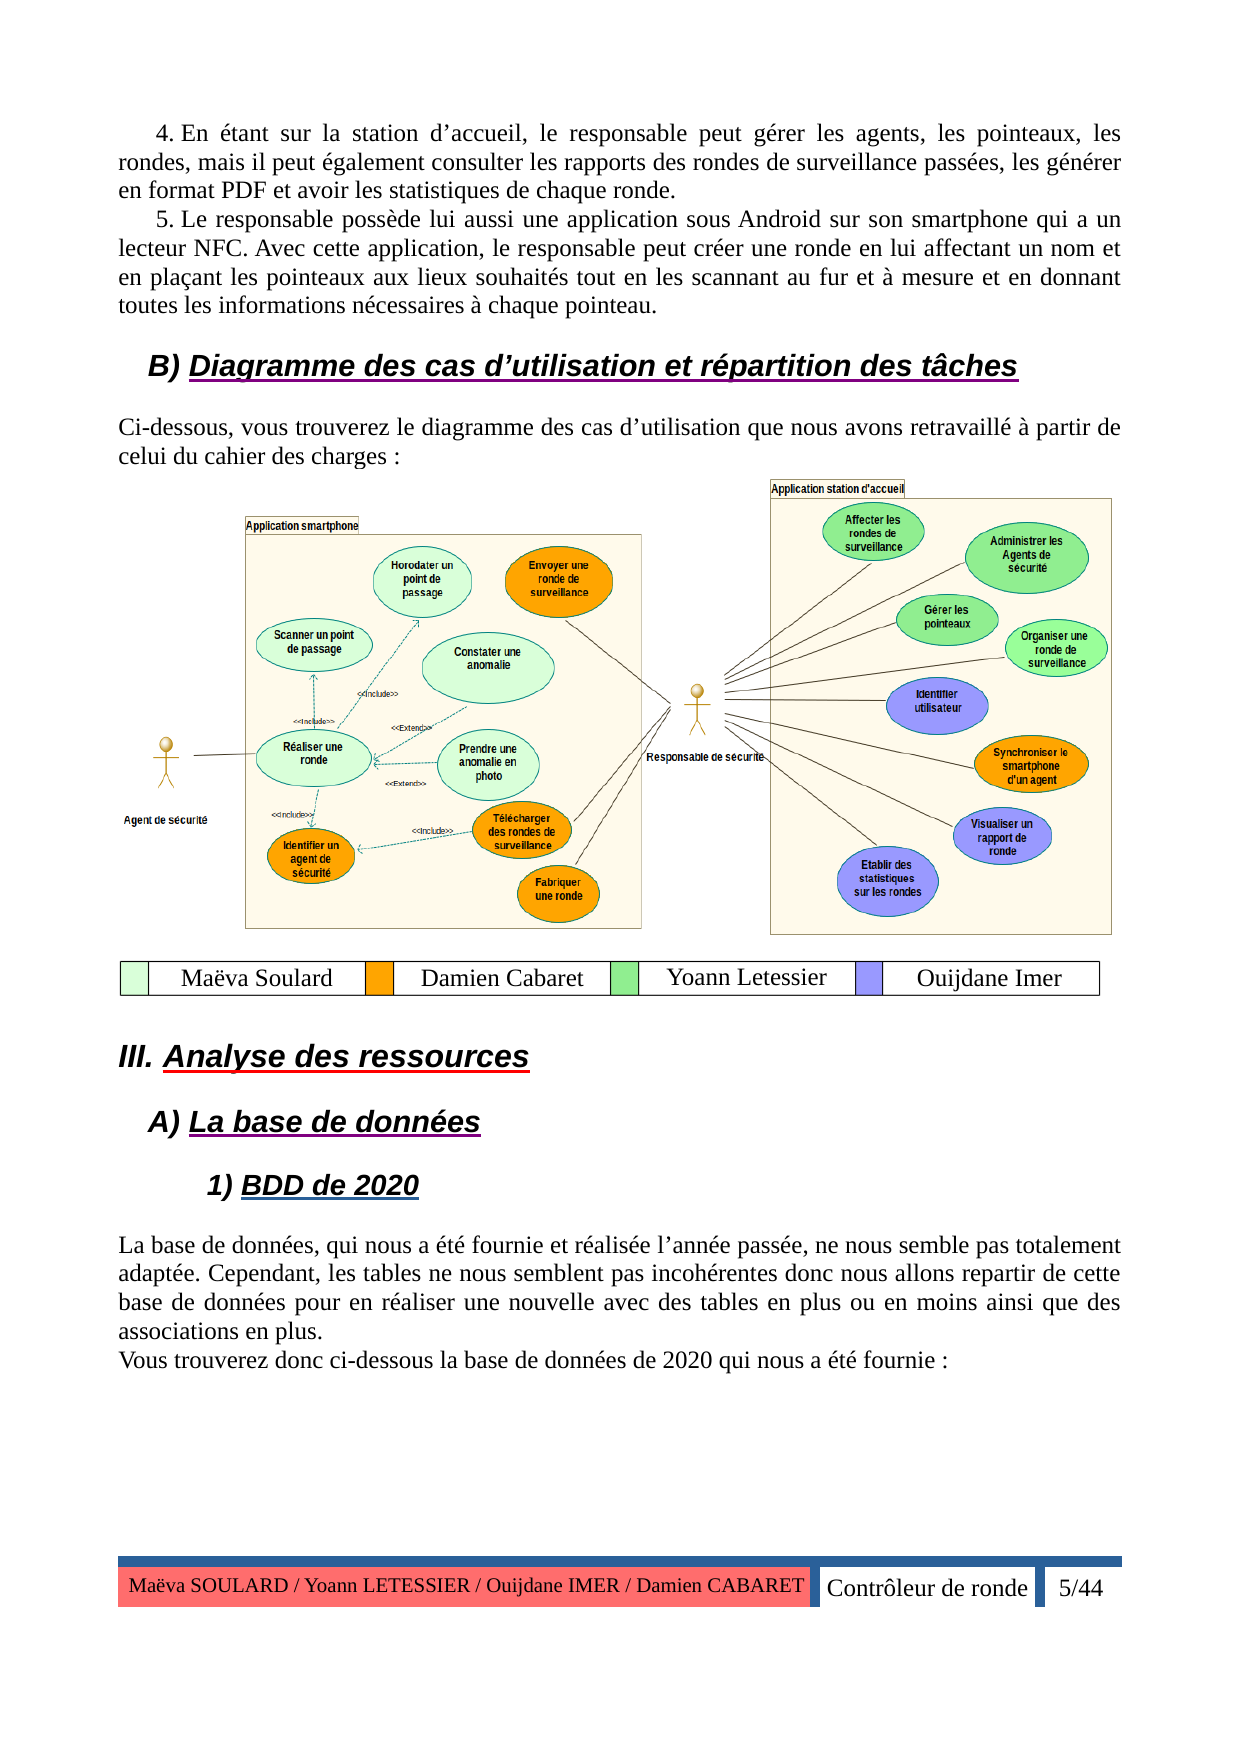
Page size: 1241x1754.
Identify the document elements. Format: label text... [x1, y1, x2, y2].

picture [107, 949, 1112, 1009]
subtitle BDD de 2020 [118, 1167, 1122, 1201]
subtitle Diagramme des cas d’utilisation et répartition des tâches [118, 348, 1122, 383]
list Le responsable possède lui aussi une application sous Android sur son smartphone qui a un lecteur NFC. Avec cette application, le responsable peut créer une ronde en lui affectant un nom et en plaçant les pointeaux aux lieux souhaités tout en les scannant au fur et à mesure et en donnant toutes les informations nécessaires à chaque pointeau. [118, 204, 1122, 319]
text Vous trouverez donc ci-dessous la base de données de 2020 qui nous a été fournie : [118, 1345, 1122, 1373]
subtitle Analyse des ressources [118, 1038, 1122, 1075]
list En étant sur la station d’accueil, le responsable peut gérer les agents, les pointeaux, les rondes, mais il peut également consulter les rapports des rondes de surveillance passées, les générer en format PDF et avoir les statistiques de chaque ronde. [118, 118, 1122, 204]
subtitle La base de données [118, 1103, 1122, 1139]
picture [115, 469, 1120, 944]
text La base de données, qui nous a été fournie et réalisée l’année passée, ne nous semble pas totalement adaptée. Cependant, les tables ne nous semblent pas incohérentes donc nous allons repartir de cette base de données pour en réaliser une nouvelle avec des tables en plus ou en moins ainsi que des associations en plus. [118, 1230, 1122, 1345]
text Ci-dessous, vous trouverez le diagramme des cas d’utilisation que nous avons retravaillé à partir de celui du cahier des charges : [118, 412, 1122, 470]
